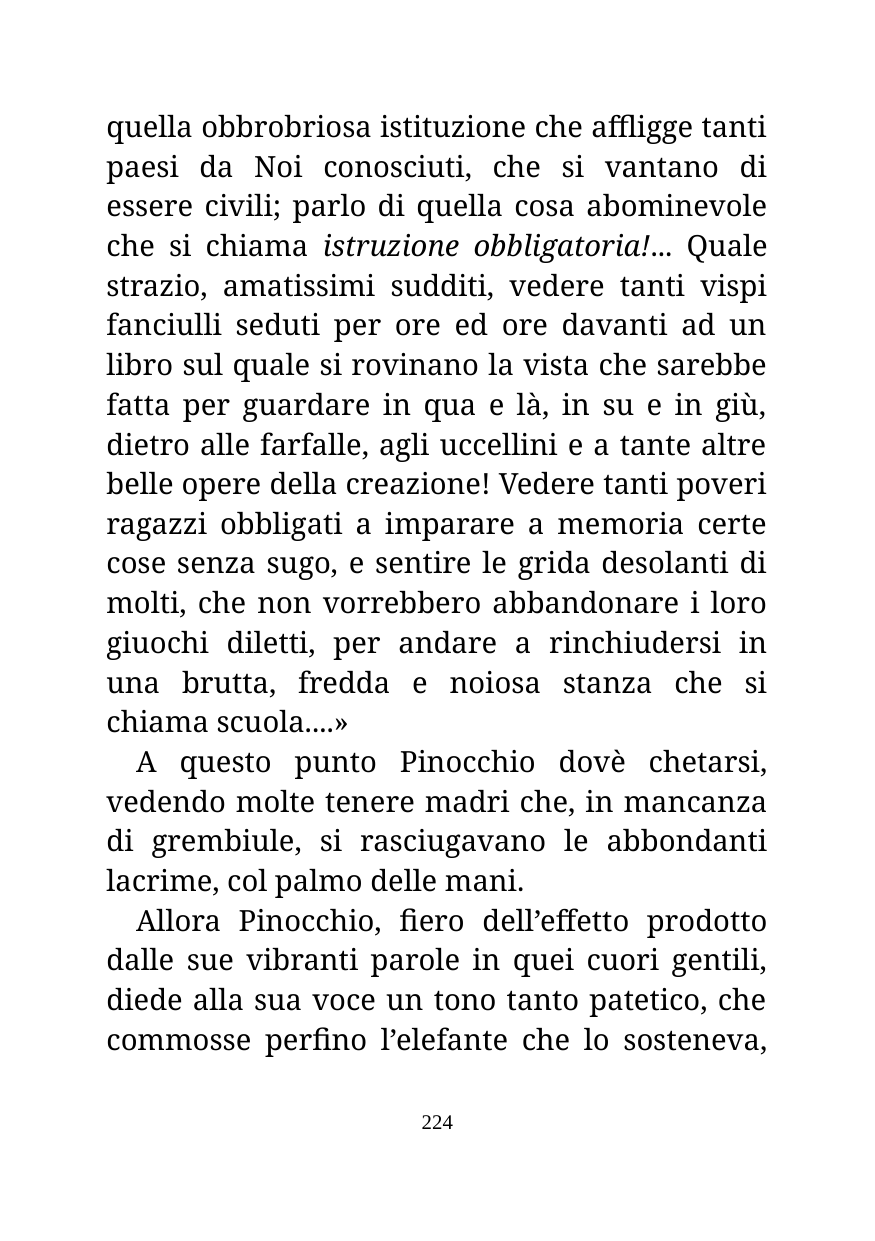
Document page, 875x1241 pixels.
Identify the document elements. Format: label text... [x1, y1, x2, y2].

text A questo punto Pinocchio dovè chetarsi, vedendo molte tenere madri che, in mancanza di grembiule, si rasciugavano le abbondanti lacrime, col palmo delle mani. [106, 741, 768, 900]
text Allora Pinocchio, fiero dell’effetto prodotto dalle sue vibranti parole in quei cuori gentili, diede alla sua voce un tono tanto patetico, che commosse perfino l’elefante che lo sosteneva, [106, 900, 768, 1059]
text quella obbrobriosa istituzione che affligge tanti paesi da Noi conosciuti, che si vantano di essere civili; parlo di quella cosa abominevole che si chiama istruzione obbligatoria!... Quale strazio, amatissimi sudditi, vedere tanti vispi fanciulli seduti per ore ed ore davanti ad un libro sul quale si rovinano la vista che sarebbe fatta per guardare in qua e là, in su e in giù, dietro alle farfalle, agli uccellini e a tante altre belle opere della creazione! Vedere tanti poveri ragazzi obbligati a imparare a memoria certe cose senza sugo, e sentire le grida desolanti di molti, che non vorrebbero abbandonare i loro giuochi diletti, per andare a rinchiudersi in una brutta, fredda e noiosa stanza che si chiama scuola....» [106, 106, 768, 741]
